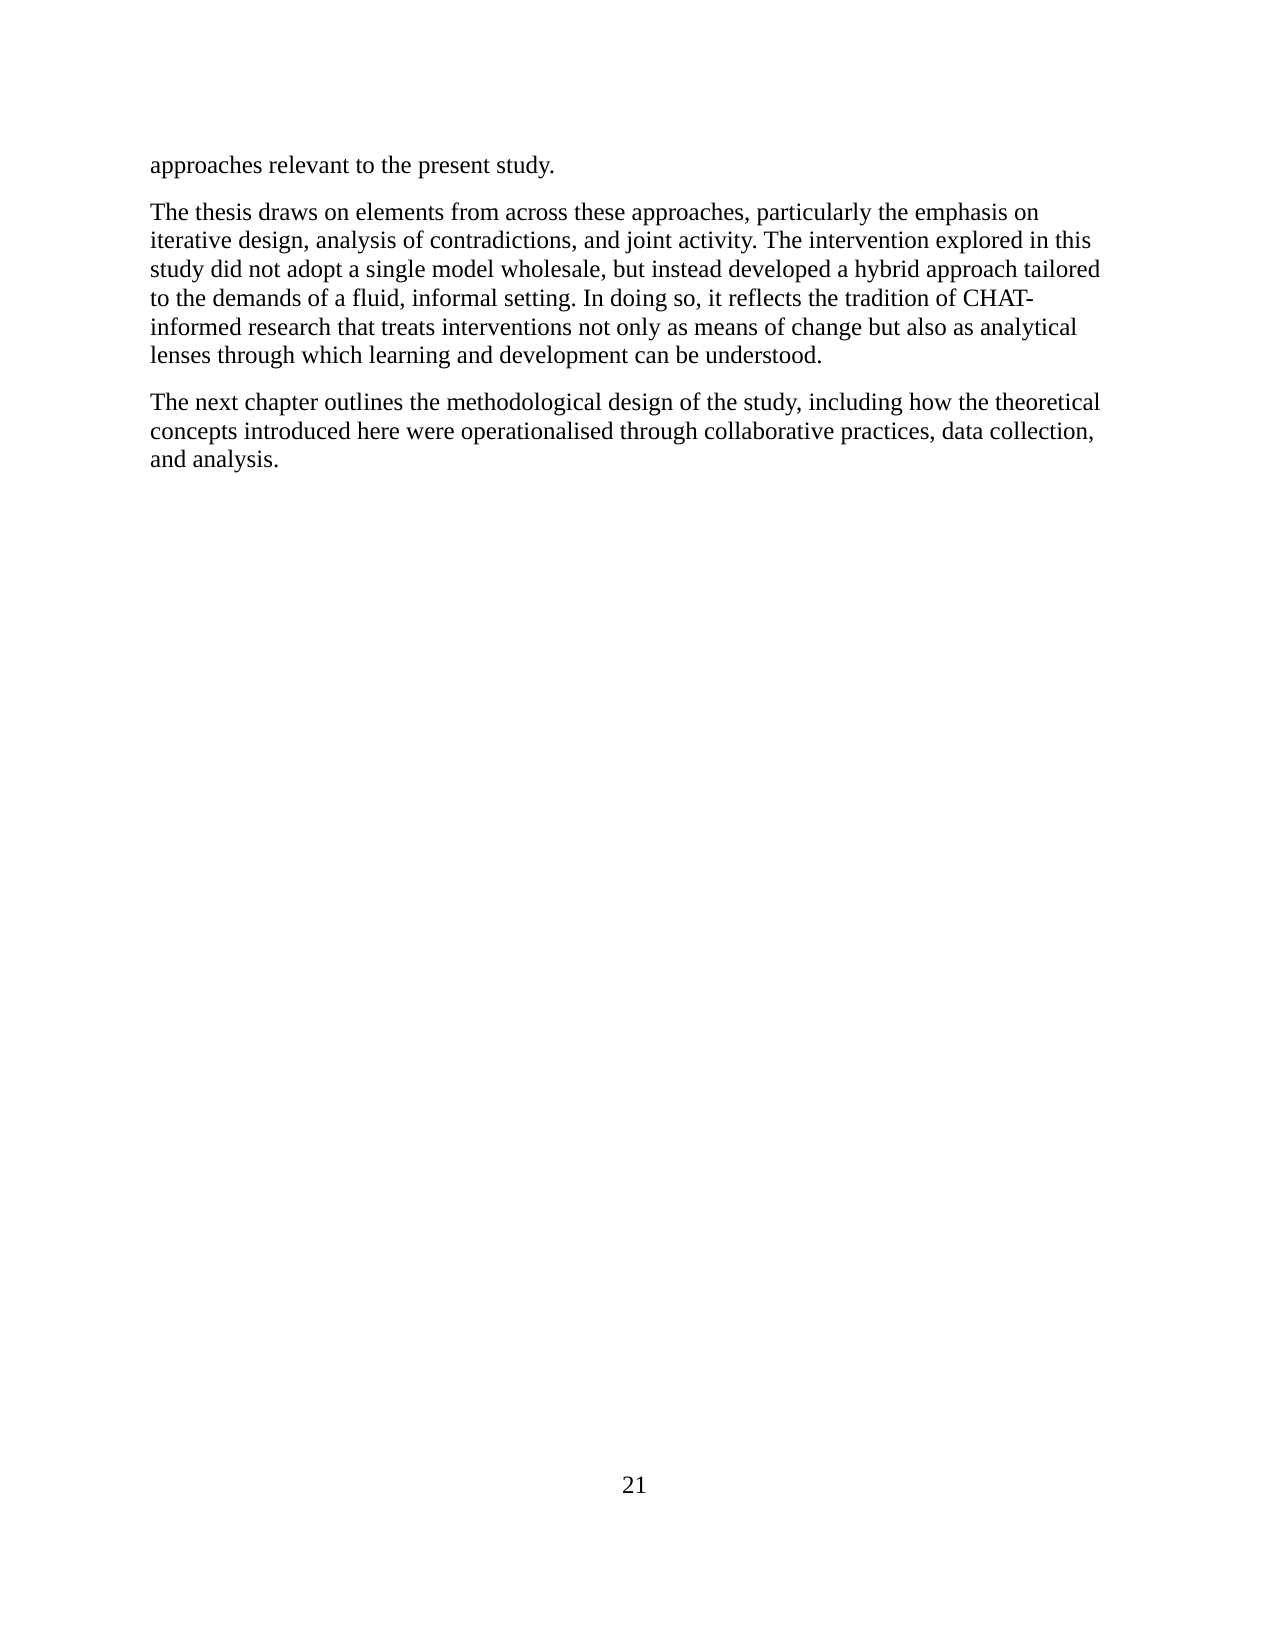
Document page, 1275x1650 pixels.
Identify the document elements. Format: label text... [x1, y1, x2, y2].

text approaches relevant to the present study. [150, 150, 1125, 179]
text The next chapter outlines the methodological design of the study, including how the theoretical concepts introduced here were operationalised through collaborative practices, data collection, and analysis. [150, 387, 1125, 473]
text The thesis draws on elements from across these approaches, particularly the emphasis on iterative design, analysis of contradictions, and joint activity. The intervention explored in this study did not adopt a single model wholesale, but instead developed a hybrid approach tailored to the demands of a fluid, informal setting. In doing so, it reflects the tradition of CHAT-informed research that treats interventions not only as means of change but also as analytical lenses through which learning and development can be understood. [150, 197, 1125, 369]
